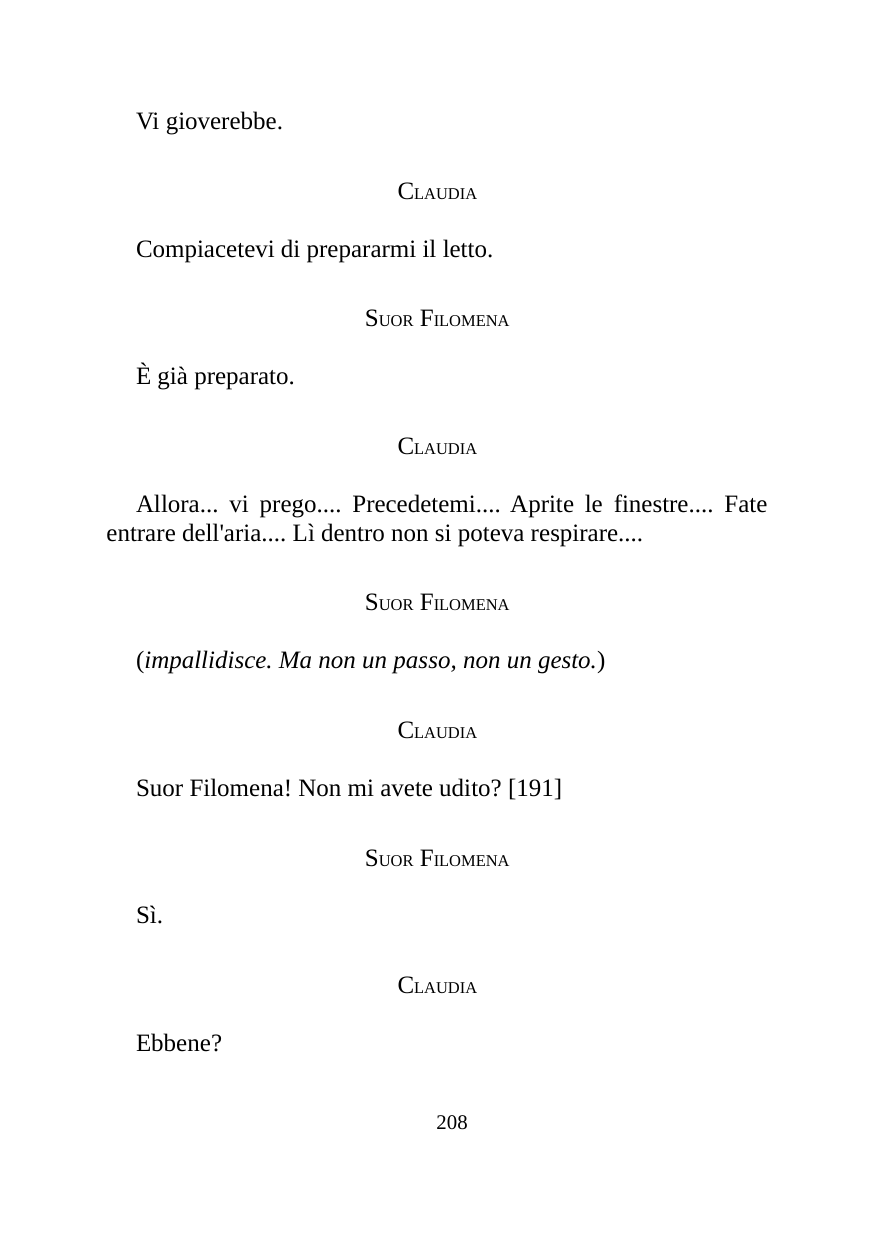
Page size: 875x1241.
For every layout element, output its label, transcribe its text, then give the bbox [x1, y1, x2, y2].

text Claudia [106, 970, 768, 999]
text Suor Filomena! Non mi avete udito? [191] [106, 773, 768, 802]
text Suor Filomena [106, 587, 768, 616]
text (impallidisce. Ma non un passo, non un gesto.) [106, 645, 768, 674]
text Compiacetevi di prepararmi il letto. [106, 234, 768, 263]
text Sì. [106, 901, 768, 929]
text Suor Filomena [106, 843, 768, 871]
text Suor Filomena [106, 303, 768, 332]
text Allora... vi prego.... Precedetemi.... Aprite le finestre.... Fate entrare dell'aria.... Lì dentro non si poteva respirare.... [106, 489, 768, 547]
text Ebbene? [106, 1028, 768, 1057]
text Claudia [106, 431, 768, 460]
text Claudia [106, 176, 768, 205]
text Vi gioverebbe. [106, 106, 768, 135]
text È già preparato. [106, 361, 768, 390]
text Claudia [106, 715, 768, 744]
